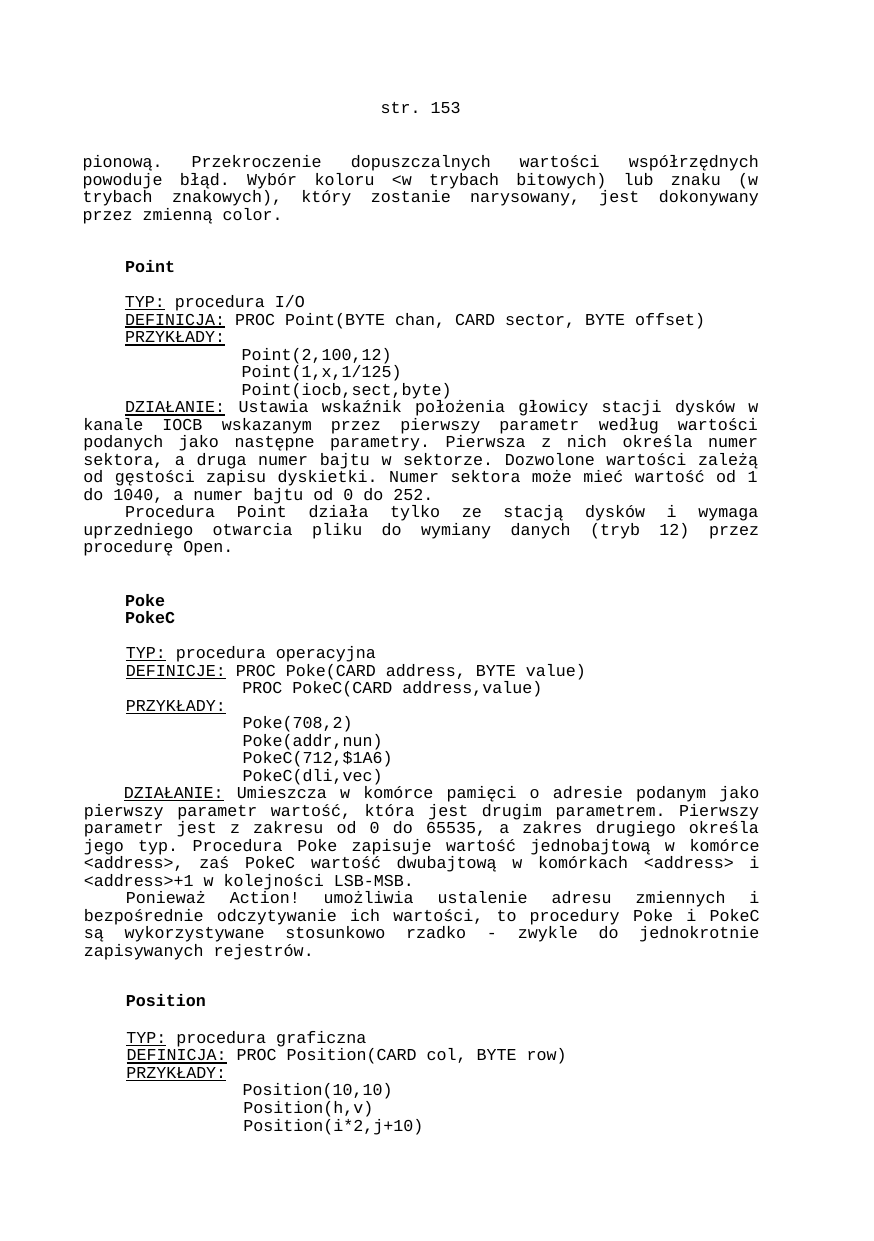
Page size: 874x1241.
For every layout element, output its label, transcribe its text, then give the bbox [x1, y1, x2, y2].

text Point [125, 258, 759, 277]
text DZIAŁANIE: Umieszcza w komórce pamięci o adresie podanym jako pierwszy parametr wartość, która jest drugim parametrem. Pierwszy parametr jest z zakresu od 0 do 65535, a zakres drugiego określa jego typ. Procedura Poke zapisuje wartość jednobajtową w komórce <address>, zaś PokeC wartość dwubajtową w komórkach <address> i <address>+1 w kolejności LSB-MSB. [83, 784, 759, 889]
text DZIAŁANIE: Ustawia wskaźnik położenia głowicy stacji dysków w kanale IOCB wskazanym przez pierwszy parametr według wartości podanych jako następne parametry. Pierwsza z nich określa numer sektora, a druga numer bajtu w sektorze. Dozwolone wartości zależą od gęstości zapisu dyskietki. Numer sektora może mieć wartość od 1 do 1040, a numer bajtu od 0 do 252. [83, 399, 758, 504]
text Position(10,10) [242, 1082, 759, 1099]
text Poke(708,2) Poke(addr,nun) PokeC(712,$1A6) PokeC(dli,vec) [242, 714, 399, 784]
text DEFINICJA: PROC Point(BYTE chan, CARD sector, BYTE offset) [125, 311, 759, 328]
text PRZYKŁADY: [125, 329, 759, 346]
text TYP: procedura graficzna [126, 1029, 759, 1047]
text TYP: procedura I/O [124, 293, 759, 311]
text Position(h,v) [243, 1100, 759, 1117]
text Ponieważ Action! umożliwia ustalenie adresu zmiennych i bezpośrednie odczytywanie ich wartości, to procedury Poke i PokeC są wykorzystywane stosunkowo rzadko - zwykle do jednokrotnie zapisywanych rejestrów. [83, 889, 759, 959]
text Position [126, 993, 759, 1012]
text DEFINICJA: PROC Position(CARD col, BYTE row) [126, 1047, 759, 1064]
text Procedura Point działa tylko ze stacją dysków i wymaga uprzedniego otwarcia pliku do wymiany danych (tryb 12) przez procedurę Open. [83, 504, 759, 556]
text Position(i*2,j+10) [243, 1117, 759, 1135]
text Point(2,100,12) Point(1,x,1/125) Point(iocb,sect,byte) [241, 346, 459, 399]
text DEFINICJE: PROC Poke(CARD address, BYTE value) [126, 662, 759, 679]
text pionową. Przekroczenie dopuszczalnych wartości współrzędnych powoduje błąd. Wybór koloru <w trybach bitowych) lub znaku (w trybach znakowych), który zostanie narysowany, jest dokonywany przez zmienną color. [82, 154, 759, 224]
text PROC PokeC(CARD address,value) PRZYKŁADY: [126, 679, 579, 714]
text PRZYKŁADY: [126, 1064, 759, 1082]
text Poke PokeC [125, 592, 219, 627]
text str. 153 [82, 100, 758, 119]
text TYP: procedura operacyjna [126, 644, 759, 662]
